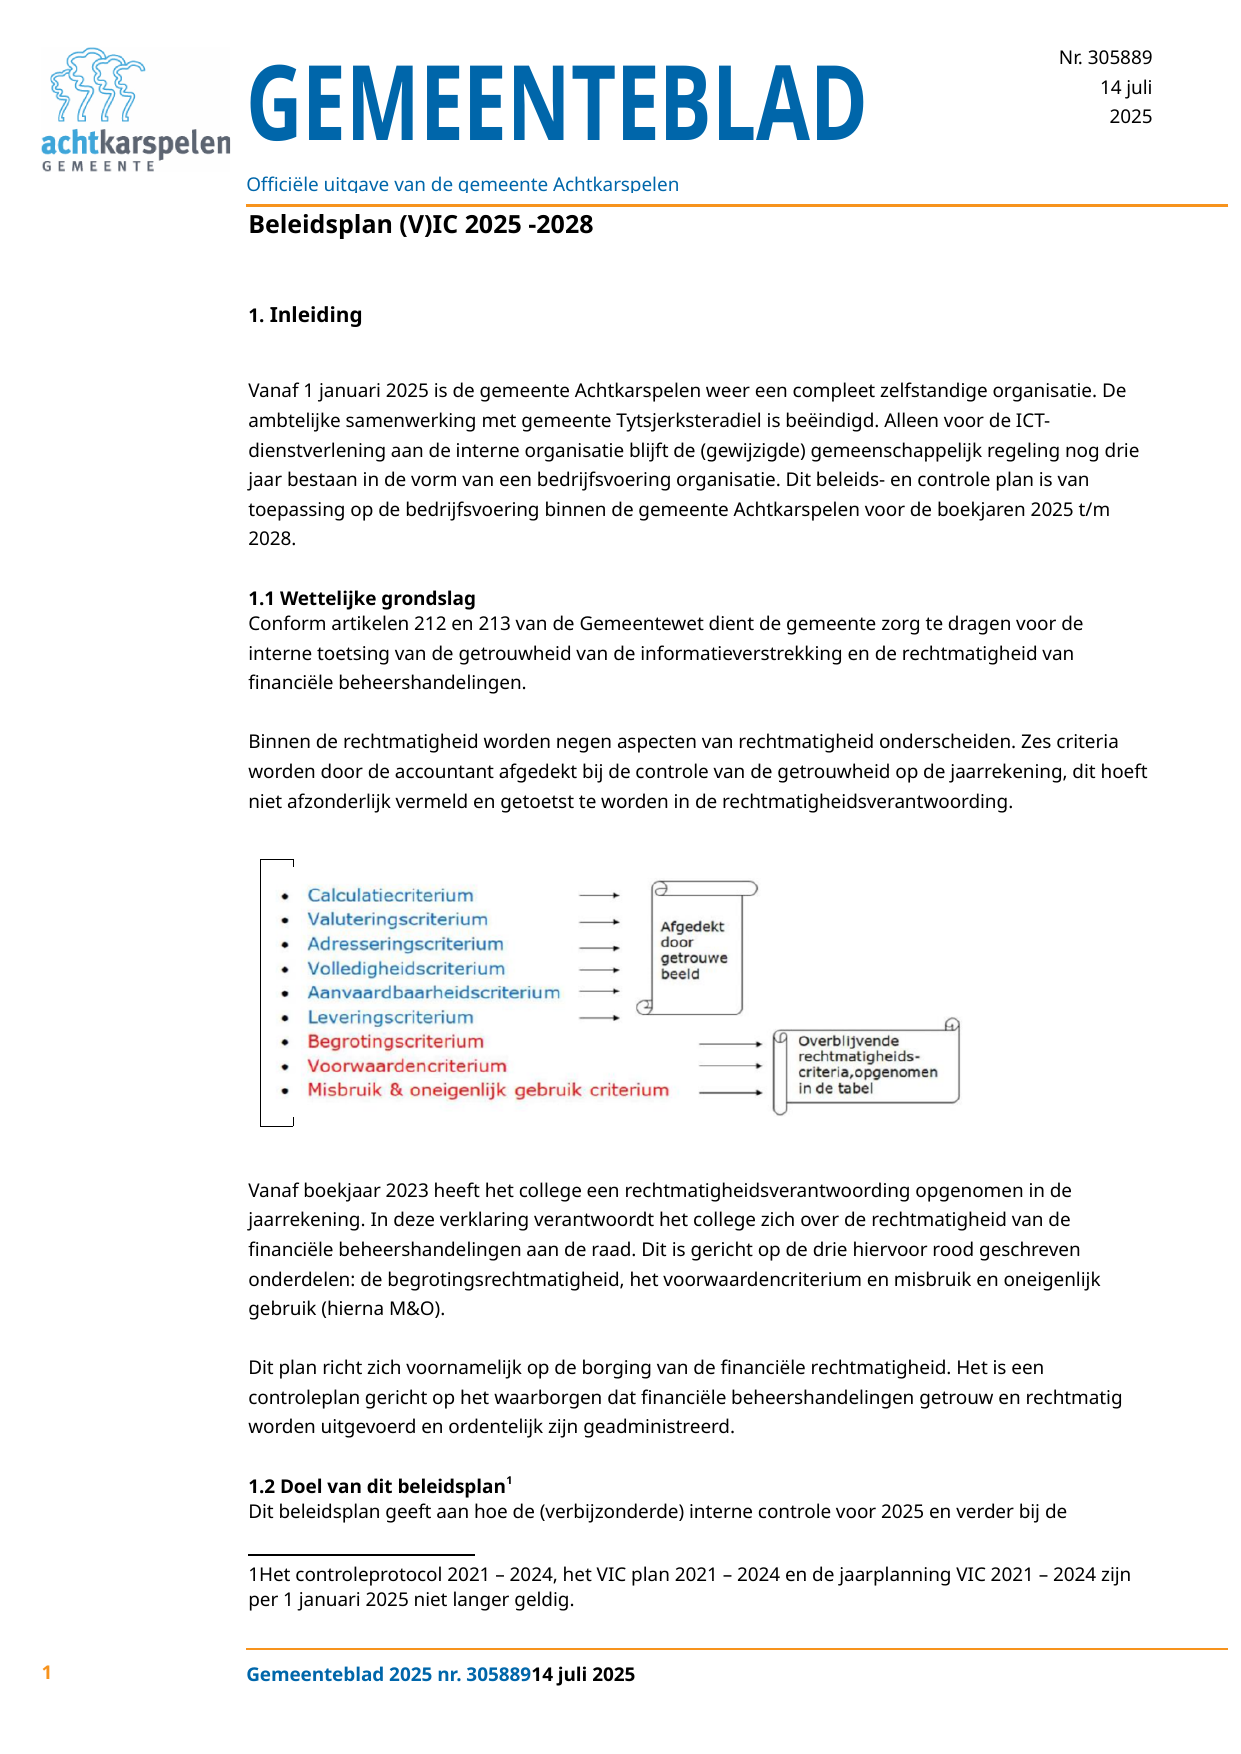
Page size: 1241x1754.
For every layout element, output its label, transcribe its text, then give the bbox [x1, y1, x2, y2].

text Dit beleidsplan geeft aan hoe de (verbijzonderde) interne controle voor 2025 en verder bij de [248, 1498, 1152, 1524]
text 1.2 Doel van dit beleidsplan [248, 1473, 1152, 1498]
text Conform artikelen 212 en 213 van de Gemeentewet dient de gemeente zorg te dragen voor de interne toetsing van de getrouwheid van de informatieverstrekking en de rechtmatigheid van financiële beheershandelingen. [248, 610, 1152, 695]
text Het controleprotocol 2021 – 2024, het VIC plan 2021 – 2024 en de jaarplanning VIC 2021 – 2024 zijn per 1 januari 2025 niet langer geldig. [248, 1561, 1152, 1612]
text 1.1 Wettelijke grondslag [248, 585, 1152, 610]
picture [268, 867, 978, 1117]
text Vanaf boekjaar 2023 heeft het college een rechtmatigheidsverantwoording opgenomen in de jaarrekening. In deze verklaring verantwoordt het college zich over de rechtmatigheid van de financiële beheershandelingen aan de raad. Dit is gericht op de drie hiervoor rood geschreven onderdelen: de begrotingsrechtmatigheid, het voorwaardencriterium en misbruik en oneigenlijk gebruik (hierna M&O). [248, 1177, 1152, 1321]
text Binnen de rechtmatigheid worden negen aspecten van rechtmatigheid onderscheiden. Zes criteria worden door de accountant afgedekt bij de controle van de getrouwheid op de jaarrekening, dit hoeft niet afzonderlijk vermeld en getoetst te worden in de rechtmatigheidsverantwoording. [248, 729, 1152, 814]
text Vanaf 1 januari 2025 is de gemeente Achtkarspelen weer een compleet zelfstandige organisatie. De ambtelijke samenwerking met gemeente Tytsjerksteradiel is beëindigd. Alleen voor de ICT-dienstverlening aan de interne organisatie blijft de (gewijzigde) gemeenschappelijk regeling nog drie jaar bestaan in de vorm van een bedrijfsvoering organisatie. Dit beleids- en controle plan is van toepassing op de bedrijfsvoering binnen de gemeente Achtkarspelen voor de boekjaren 2025 t/m 2028. [248, 378, 1152, 551]
text 1. Inleiding [248, 300, 1152, 328]
text Beleidsplan (V)IC 2025 -2028 [248, 207, 1152, 241]
text Dit plan richt zich voornamelijk op de borging van de financiële rechtmatigheid. Het is een controleplan gericht op het waarborgen dat financiële beheershandelingen getrouw en rechtmatig worden uitgevoerd en ordentelijk zijn geadministreerd. [248, 1354, 1152, 1439]
picture [41, 47, 231, 172]
